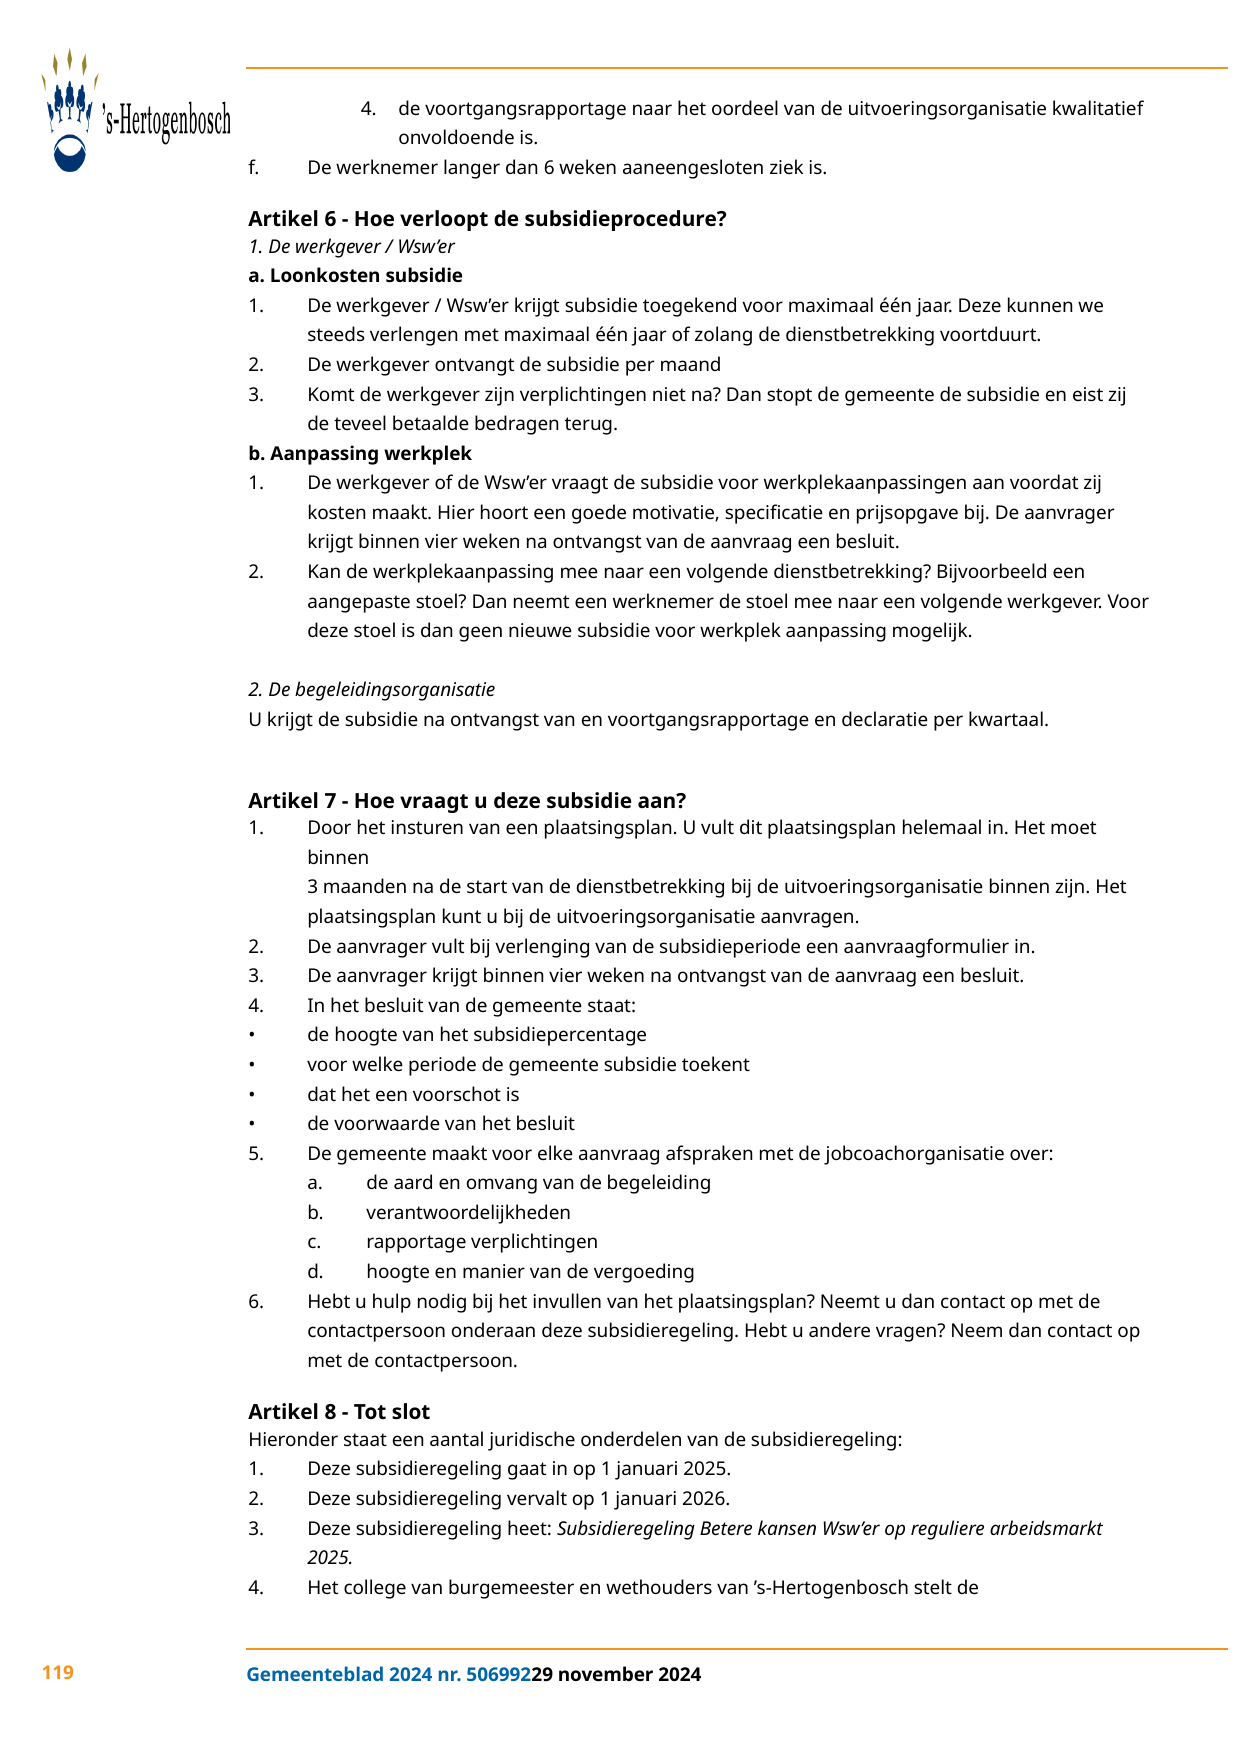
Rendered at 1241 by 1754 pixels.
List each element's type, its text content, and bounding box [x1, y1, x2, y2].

list De werkgever ontvangt de subsidie per maand [248, 351, 1152, 377]
text 1. De werkgever / Wsw’er [248, 233, 1152, 258]
list voor welke periode de gemeente subsidie toekent [248, 1051, 1152, 1077]
list De werkgever of de Wsw’er vraagt de subsidie voor werkplekaanpassingen aan voordat zij kosten maakt. Hier hoort een goede motivatie, specificatie en prijsopgave bij. De aanvrager krijgt binnen vier weken na ontvangst van de aanvraag een besluit. [248, 469, 1152, 554]
list rapportage verplichtingen [307, 1229, 1152, 1254]
list de voorwaarde van het besluit [248, 1110, 1152, 1136]
text 2. De begeleidingsorganisatie [248, 677, 1152, 702]
list hoogte en manier van de vergoeding [307, 1258, 1152, 1284]
list Door het insturen van een plaatsingsplan. U vult dit plaatsingsplan helemaal in. Het moet binnen [248, 814, 1152, 870]
list Deze subsidieregeling gaat in op 1 januari 2025. [248, 1456, 1152, 1481]
list de aard en omvang van de begeleiding [307, 1169, 1152, 1195]
list De gemeente maakt voor elke aanvraag afspraken met de jobcoachorganisatie over: [248, 1140, 1152, 1166]
list de voortgangsrapportage naar het oordeel van de uitvoeringsorganisatie kwalitatief onvoldoende is. [361, 95, 1152, 150]
list De aanvrager krijgt binnen vier weken na ontvangst van de aanvraag een besluit. [248, 962, 1152, 988]
text a. Loonkosten subsidie [248, 262, 1152, 288]
list Het college van burgemeester en wethouders van ’s-Hertogenbosch stelt de [248, 1574, 1152, 1599]
list dat het een voorschot is [248, 1081, 1152, 1107]
list De werkgever / Wsw’er krijgt subsidie toegekend voor maximaal één jaar. Deze kunnen we steeds verlengen met maximaal één jaar of zolang de dienstbetrekking voortduurt. [248, 292, 1152, 347]
text Artikel 6 - Hoe verloopt de subsidieprocedure? [248, 204, 1152, 233]
list Deze subsidieregeling vervalt op 1 januari 2026. [248, 1485, 1152, 1511]
picture [41, 47, 231, 172]
list verantwoordelijkheden [307, 1199, 1152, 1225]
text Artikel 8 - Tot slot [248, 1397, 1152, 1426]
list In het besluit van de gemeente staat: [248, 992, 1152, 1018]
list Hebt u hulp nodig bij het invullen van het plaatsingsplan? Neemt u dan contact op met de contactpersoon onderaan deze subsidieregeling. Hebt u andere vragen? Neem dan contact op met de contactpersoon. [248, 1288, 1152, 1373]
list Kan de werkplekaanpassing mee naar een volgende dienstbetrekking? Bijvoorbeeld een aangepaste stoel? Dan neemt een werknemer de stoel mee naar een volgende werkgever. Voor deze stoel is dan geen nieuwe subsidie voor werkplek aanpassing mogelijk. [248, 558, 1152, 643]
text U krijgt de subsidie na ontvangst van en voortgangsrapportage en declaratie per kwartaal. [248, 706, 1152, 732]
list Komt de werkgever zijn verplichtingen niet na? Dan stopt de gemeente de subsidie en eist zij de teveel betaalde bedragen terug. [248, 381, 1152, 436]
list de hoogte van het subsidiepercentage [248, 1022, 1152, 1047]
list De werknemer langer dan 6 weken aaneengesloten ziek is. [248, 154, 1152, 180]
text Artikel 7 - Hoe vraagt u deze subsidie aan? [248, 786, 1152, 814]
text Hieronder staat een aantal juridische onderdelen van de subsidieregeling: [248, 1426, 1152, 1452]
text b. Aanpassing werkplek [248, 440, 1152, 466]
list Deze subsidieregeling heet: Subsidieregeling Betere kansen Wsw’er op reguliere arbeidsmarkt 2025. [248, 1515, 1152, 1570]
list 3 maanden na de start van de dienstbetrekking bij de uitvoeringsorganisatie binnen zijn. Het plaatsingsplan kunt u bij de uitvoeringsorganisatie aanvragen. [248, 874, 1152, 929]
list De aanvrager vult bij verlenging van de subsidieperiode een aanvraagformulier in. [248, 933, 1152, 959]
